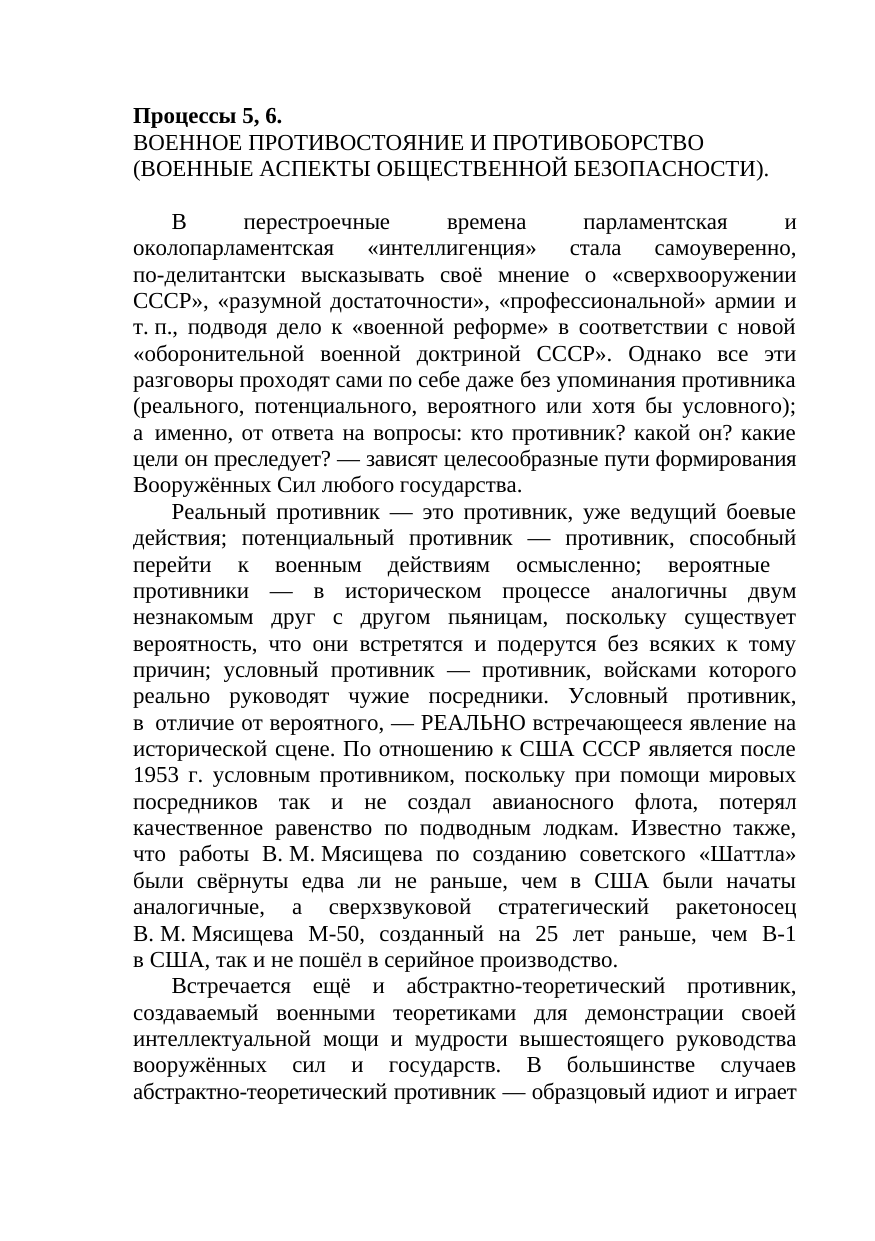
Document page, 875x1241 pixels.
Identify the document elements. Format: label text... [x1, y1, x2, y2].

text В перестроечные времена парламентская и околопарламентская «интеллигенция» стала самоуверенно, по‑делитантски высказывать своё мнение о «сверхвооружении СССР», «разумной достаточности», «профессиональной» армии и т. п., подводя дело к «военной реформе» в соответствии с новой «оборонительной военной доктриной СССР». Однако все эти разговоры проходят сами по себе даже без упоминания противника (реального, потенциального, вероятного или хотя бы условного); а именно, от ответа на вопросы: кто противник? какой он? какие цели он преследует? — зависят целесообразные пути формирования Вооружённых Сил любого государства. [133, 208, 797, 498]
subtitle Процессы 5, 6. ВОЕННОЕ ПРОТИВОСТОЯНИЕ И ПРОТИВОБОРСТВО (ВОЕННЫЕ АСПЕКТЫ ОБЩЕСТВЕННОЙ БЕЗОПАСНОСТИ). [133, 103, 797, 182]
text Встречается ещё и абстрактно-теоретический противник, создаваемый военными теоретиками для демонстрации своей интеллектуальной мощи и мудрости вышестоящего руководства вооружённых сил и государств. В большинстве случаев абстрактно-теоретический противник — образцовый идиот и играет [133, 972, 797, 1104]
text Реальный противник — это противник, уже ведущий боевые действия; потенциальный противник — противник, способный перейти к военным действиям осмысленно; вероятные противники — в историческом процессе аналогичны двум незнакомым друг с другом пьяницам, поскольку существует вероятность, что они встретятся и подерутся без всяких к тому причин; условный противник — противник, войсками которого реально руководят чужие посредники. Условный противник, в отличие от вероятного, — РЕАЛЬНО встречающееся явление на исторической сцене. По отношению к США СССР является после 1953 г. условным противником, поскольку при помощи мировых посредников так и не создал авианосного флота, потерял качественное равенство по подводным лодкам. Известно также, что работы В. М. Мясищева по созданию советского «Шаттла» были свёрнуты едва ли не раньше, чем в США были начаты аналогичные, а сверхзвуковой стратегический ракетоносец В. М. Мясищева М-50, созданный на 25 лет раньше, чем В-1 в США, так и не пошёл в серийное производство. [133, 498, 797, 972]
